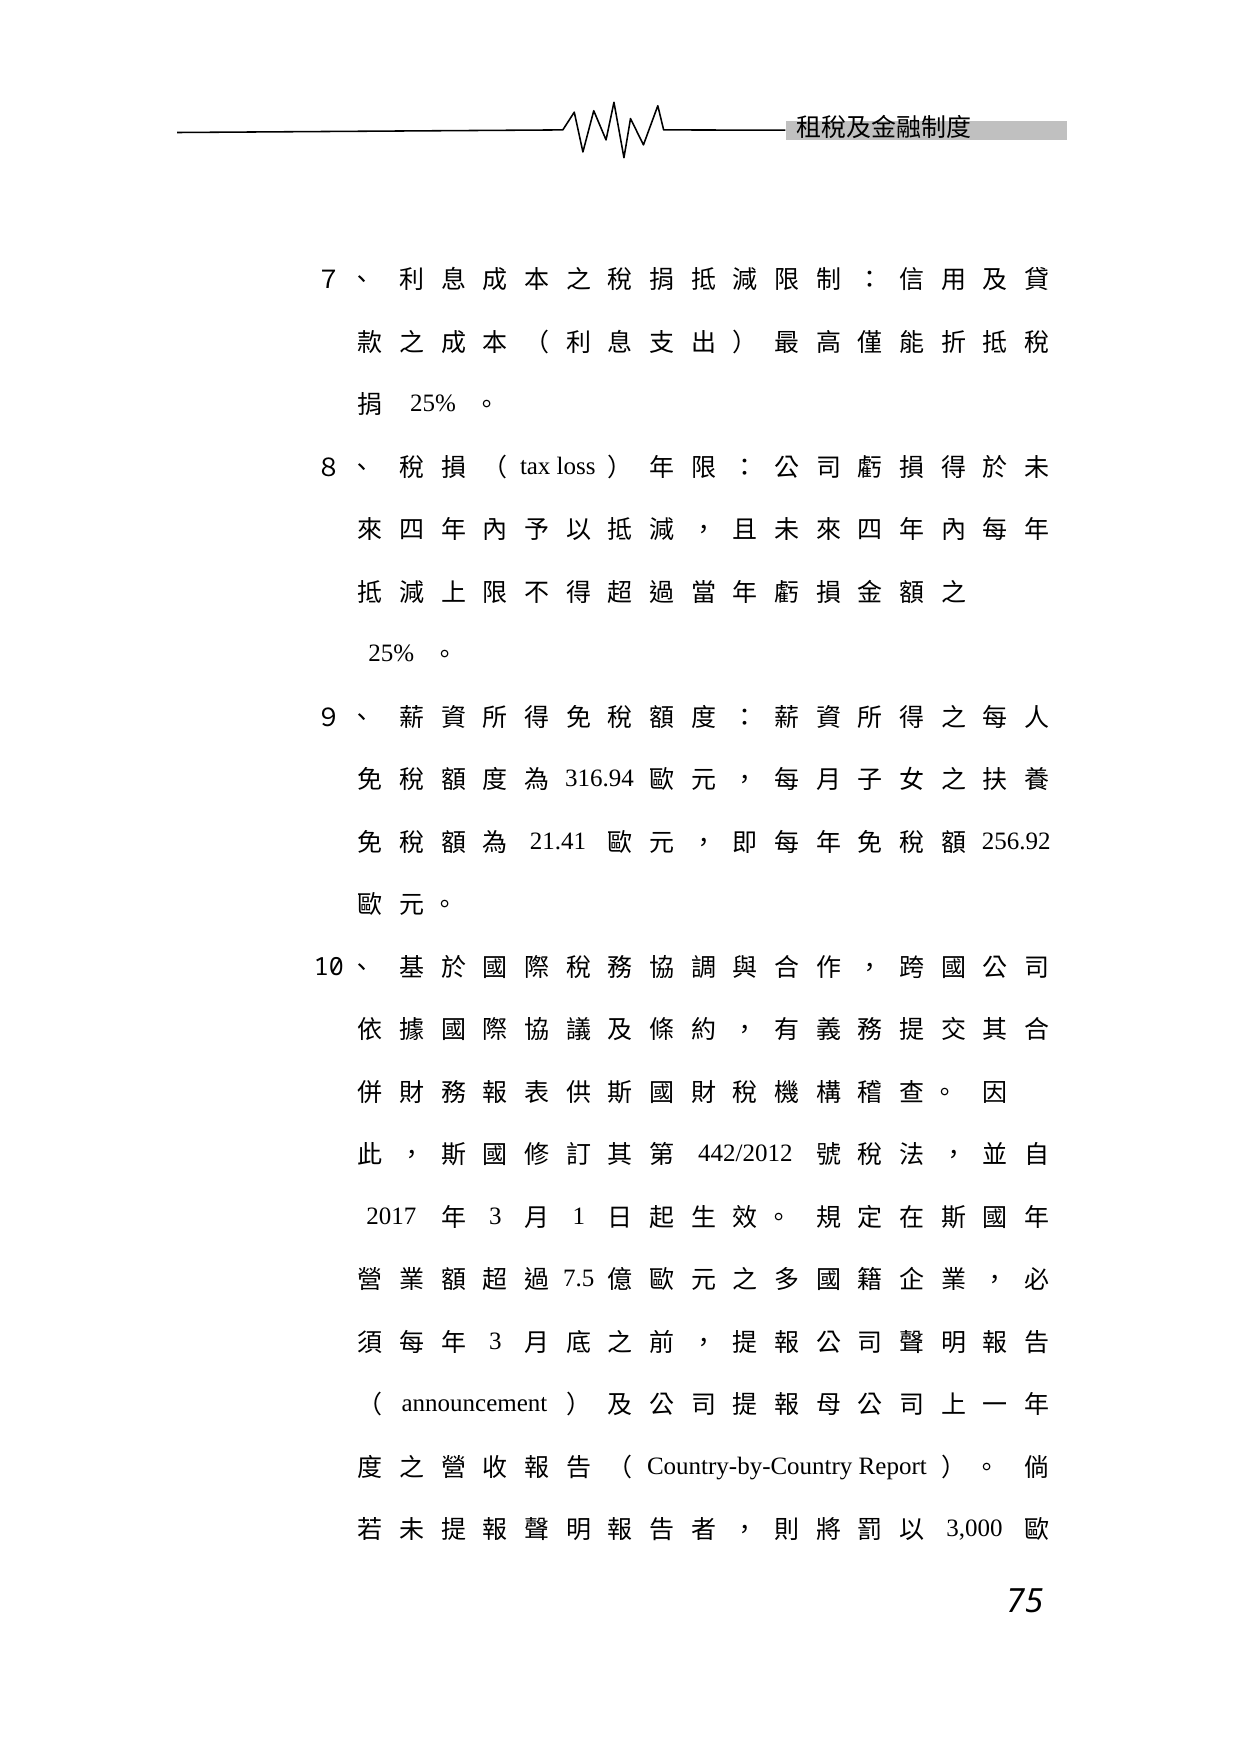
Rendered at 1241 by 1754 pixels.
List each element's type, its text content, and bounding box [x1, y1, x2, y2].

text ８、稅損（tax loss）年限：公司虧損得於未來四年內予以抵減，且未來四年內每年抵減上限不得超過當年虧損金額之25%。 [281, 424, 1058, 674]
text ９、薪資所得免稅額度：薪資所得之每人免稅額度為316.94歐元，每月子女之扶養免稅額為21.41歐元，即每年免稅額256.92歐元。 [281, 674, 1058, 924]
text 10、基於國際稅務協調與合作，跨國公司依據國際協議及條約，有義務提交其合併財務報表供斯國財稅機構稽查。因此，斯國修訂其第442/2012號稅法，並自2017年3月1日起生效。規定在斯國年營業額超過7.5億歐元之多國籍企業，必須每年3月底之前，提報公司聲明報告（announcement）及公司提報母公司上一年度之營收報告（Country-by-Country Report）。倘若未提報聲明報告者，則將罰以3,000歐 [281, 924, 1058, 1549]
text ７、利息成本之稅捐抵減限制：信用及貸款之成本（利息支出）最高僅能折抵稅捐25%。 [281, 236, 1058, 424]
